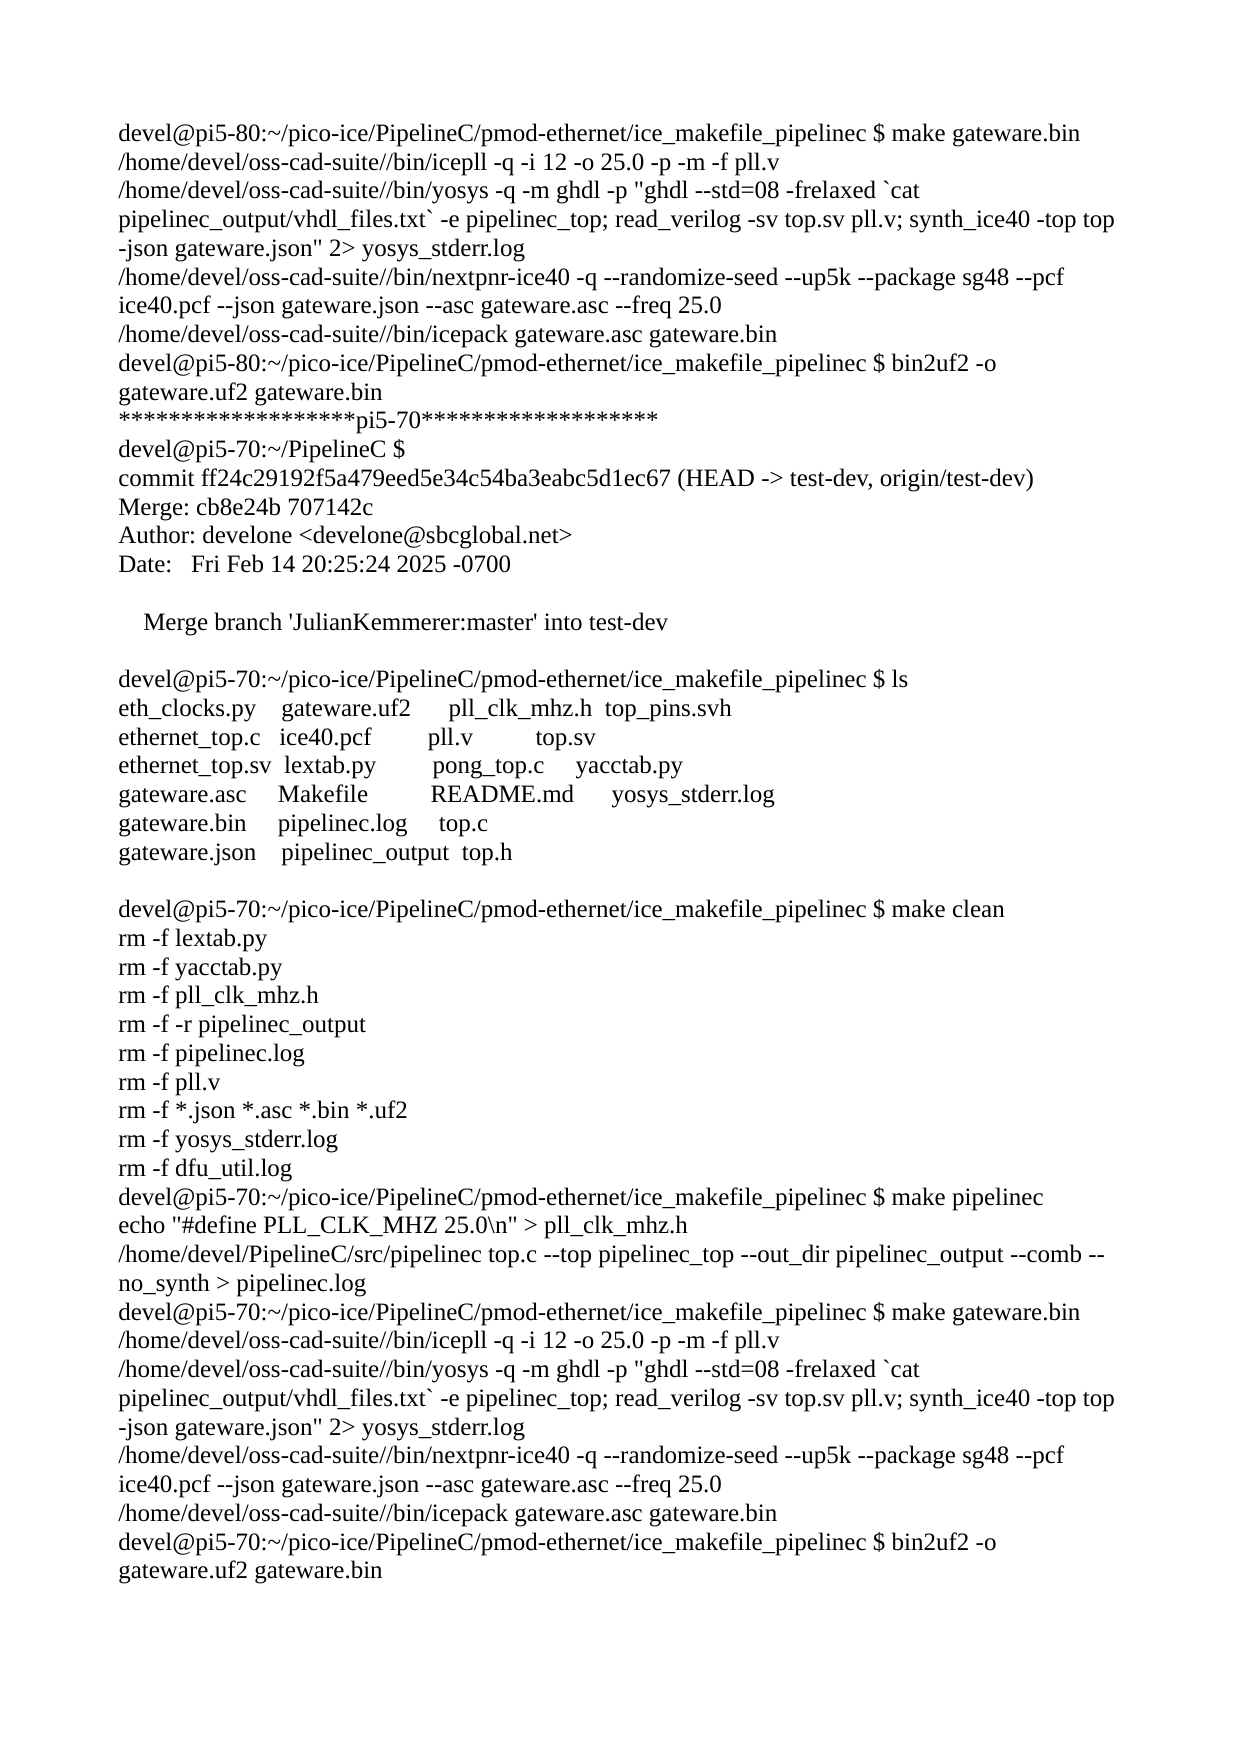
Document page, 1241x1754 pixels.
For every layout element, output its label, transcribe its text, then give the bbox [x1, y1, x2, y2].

text rm -f yosys_stderr.log [118, 1124, 1122, 1153]
text devel@pi5-70:~/pico-ice/PipelineC/pmod-ethernet/ice_makefile_pipelinec $ make gateware.bin [118, 1297, 1122, 1326]
text commit ff24c29192f5a479eed5e34c54ba3eabc5d1ec67 (HEAD -> test-dev, origin/test-dev) [118, 463, 1122, 492]
text devel@pi5-80:~/pico-ice/PipelineC/pmod-ethernet/ice_makefile_pipelinec $ bin2uf2 -o gateware.uf2 gateware.bin [118, 348, 1122, 406]
text devel@pi5-80:~/pico-ice/PipelineC/pmod-ethernet/ice_makefile_pipelinec $ make gateware.bin [118, 118, 1122, 147]
text Author: develone <develone@sbcglobal.net> [118, 521, 1122, 549]
text echo "#define PLL_CLK_MHZ 25.0\n" > pll_clk_mhz.h [118, 1211, 1122, 1239]
text ethernet_top.c ice40.pcf pll.v top.sv [118, 722, 1122, 751]
text /home/devel/oss-cad-suite//bin/icepack gateware.asc gateware.bin [118, 1498, 1122, 1527]
text /home/devel/oss-cad-suite//bin/yosys -q -m ghdl -p "ghdl --std=08 -frelaxed `cat pipelinec_output/vhdl_files.txt` -e pipelinec_top; read_verilog -sv top.sv pll.v; synth_ice40 -top top -json gateware.json" 2> yosys_stderr.log [118, 1354, 1122, 1441]
text devel@pi5-70:~/pico-ice/PipelineC/pmod-ethernet/ice_makefile_pipelinec $ make pipelinec [118, 1182, 1122, 1211]
text rm -f dfu_util.log [118, 1153, 1122, 1182]
text devel@pi5-70:~/pico-ice/PipelineC/pmod-ethernet/ice_makefile_pipelinec $ ls [118, 664, 1122, 693]
text gateware.json pipelinec_output top.h [118, 837, 1122, 866]
text /home/devel/oss-cad-suite//bin/nextpnr-ice40 -q --randomize-seed --up5k --package sg48 --pcf ice40.pcf --json gateware.json --asc gateware.asc --freq 25.0 [118, 1441, 1122, 1498]
text gateware.bin pipelinec.log top.c [118, 808, 1122, 837]
text /home/devel/oss-cad-suite//bin/icepll -q -i 12 -o 25.0 -p -m -f pll.v [118, 1326, 1122, 1354]
text gateware.asc Makefile README.md yosys_stderr.log [118, 779, 1122, 808]
text devel@pi5-70:~/PipelineC $ [118, 434, 1122, 463]
text Merge: cb8e24b 707142c [118, 492, 1122, 521]
text *******************pi5-70******************* [118, 406, 1122, 434]
text rm -f pipelinec.log [118, 1038, 1122, 1067]
text rm -f *.json *.asc *.bin *.uf2 [118, 1096, 1122, 1124]
text Date: Fri Feb 14 20:25:24 2025 -0700 [118, 549, 1122, 578]
text devel@pi5-70:~/pico-ice/PipelineC/pmod-ethernet/ice_makefile_pipelinec $ bin2uf2 -o gateware.uf2 gateware.bin [118, 1527, 1122, 1584]
text /home/devel/oss-cad-suite//bin/icepack gateware.asc gateware.bin [118, 319, 1122, 348]
text /home/devel/oss-cad-suite//bin/nextpnr-ice40 -q --randomize-seed --up5k --package sg48 --pcf ice40.pcf --json gateware.json --asc gateware.asc --freq 25.0 [118, 262, 1122, 319]
text rm -f yacctab.py [118, 952, 1122, 981]
text ethernet_top.sv lextab.py pong_top.c yacctab.py [118, 751, 1122, 779]
text devel@pi5-70:~/pico-ice/PipelineC/pmod-ethernet/ice_makefile_pipelinec $ make clean [118, 894, 1122, 923]
text /home/devel/oss-cad-suite//bin/yosys -q -m ghdl -p "ghdl --std=08 -frelaxed `cat pipelinec_output/vhdl_files.txt` -e pipelinec_top; read_verilog -sv top.sv pll.v; synth_ice40 -top top -json gateware.json" 2> yosys_stderr.log [118, 176, 1122, 262]
text rm -f -r pipelinec_output [118, 1009, 1122, 1038]
text /home/devel/PipelineC/src/pipelinec top.c --top pipelinec_top --out_dir pipelinec_output --comb --no_synth > pipelinec.log [118, 1239, 1122, 1297]
text rm -f pll.v [118, 1067, 1122, 1096]
text rm -f lextab.py [118, 923, 1122, 952]
text /home/devel/oss-cad-suite//bin/icepll -q -i 12 -o 25.0 -p -m -f pll.v [118, 147, 1122, 176]
text rm -f pll_clk_mhz.h [118, 981, 1122, 1009]
text eth_clocks.py gateware.uf2 pll_clk_mhz.h top_pins.svh [118, 693, 1122, 722]
text Merge branch 'JulianKemmerer:master' into test-dev [118, 607, 1122, 636]
